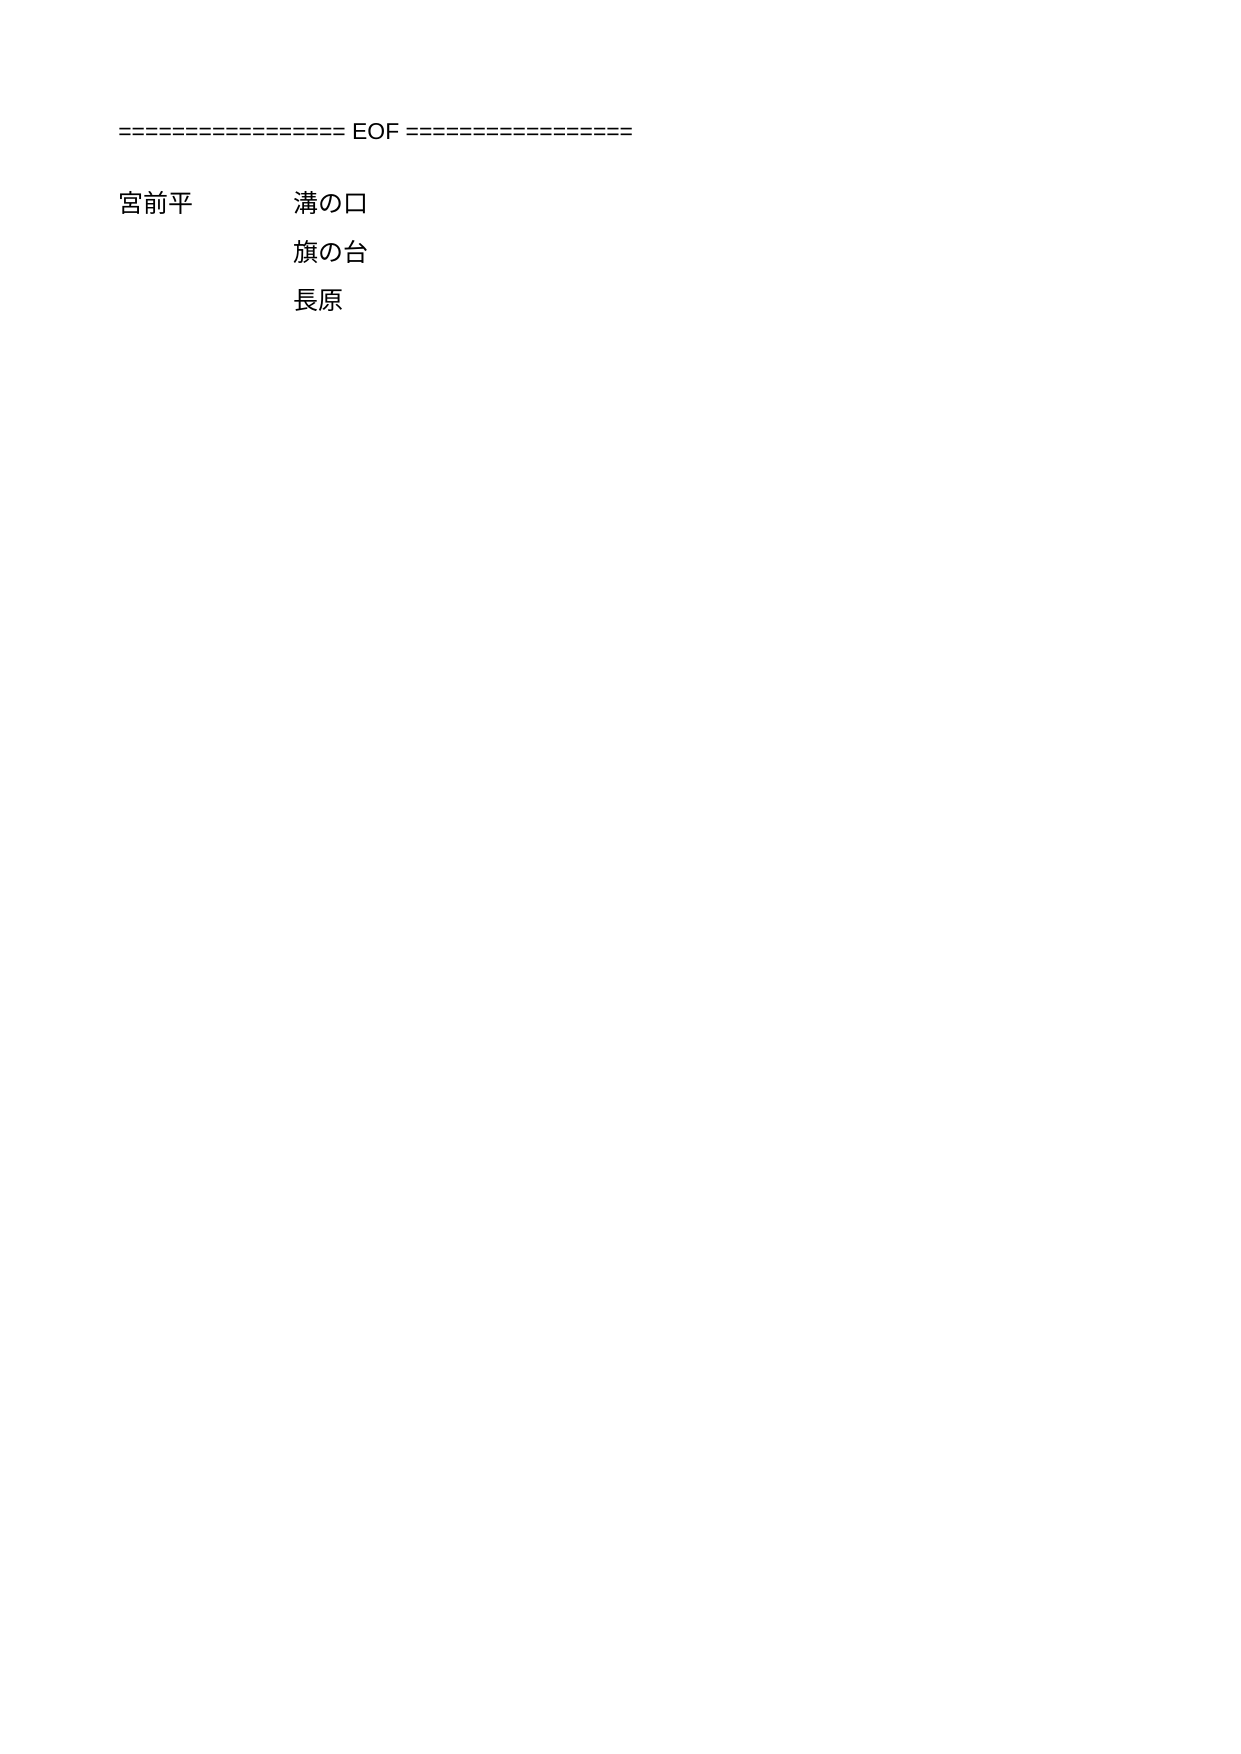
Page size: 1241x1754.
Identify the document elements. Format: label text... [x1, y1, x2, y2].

text 旗の台 [118, 232, 1122, 268]
text ================= EOF ================= [118, 118, 1122, 144]
text 宮前平 溝の口 [118, 154, 1122, 219]
text 長原 [118, 281, 1122, 317]
